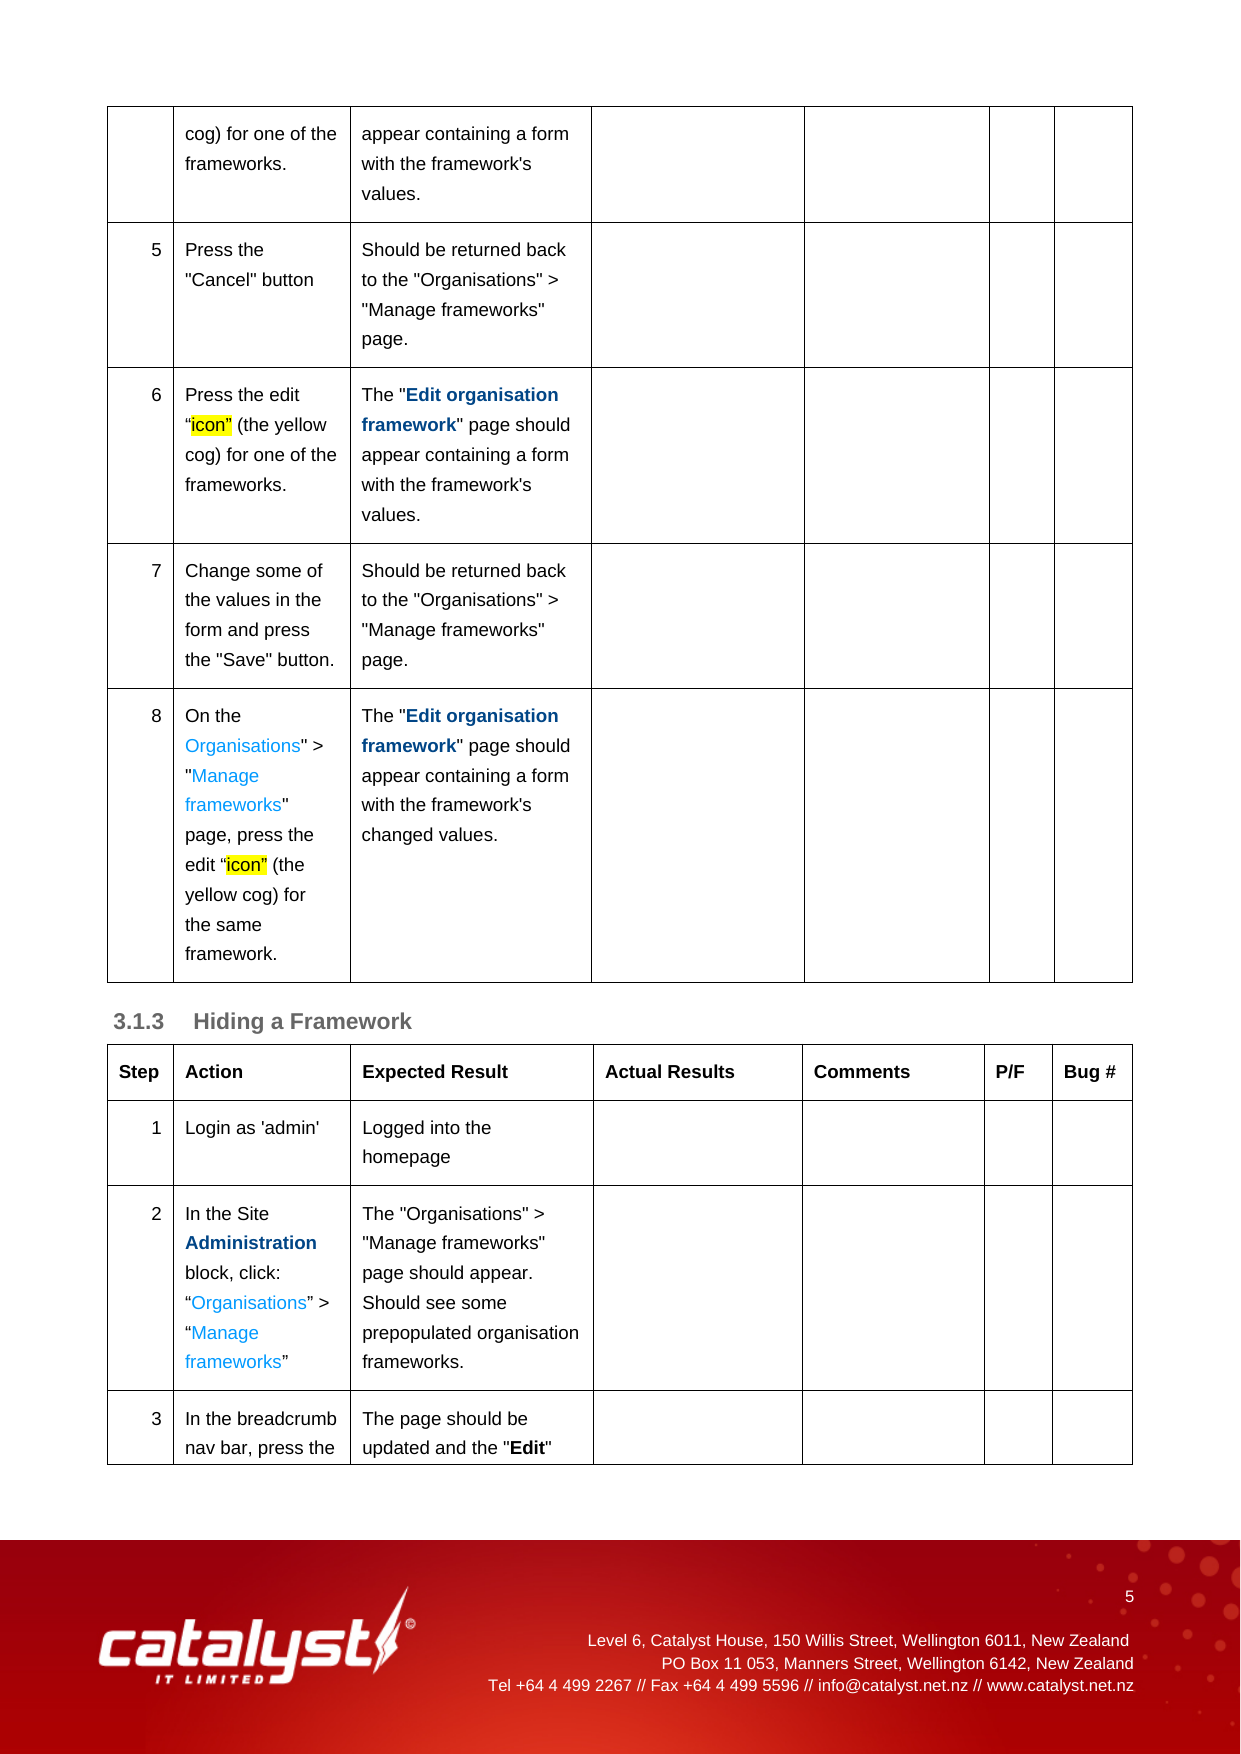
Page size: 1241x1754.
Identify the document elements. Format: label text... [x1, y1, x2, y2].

table_cell [805, 544, 989, 688]
table_cell [1053, 1391, 1132, 1464]
table_cell [803, 1101, 984, 1185]
table_cell [592, 368, 804, 542]
table_cell [985, 1391, 1052, 1464]
table_cell [990, 223, 1054, 367]
table_cell [592, 107, 804, 222]
table_cell The "Organisations" > "Manage frameworks" page should appear. Should see some prepopulated organisation frameworks. [351, 1186, 593, 1390]
table_cell Should be returned back to the "Organisations" > "Manage frameworks" page. [351, 544, 591, 688]
table_cell [592, 544, 804, 688]
table_cell [592, 223, 804, 367]
table_cell Login as 'admin' [174, 1101, 350, 1185]
table_cell [990, 544, 1054, 688]
table_header Actual Results [594, 1045, 802, 1099]
table_cell In the Site Administration block, click: “Organisations” > “Manage frameworks” [174, 1186, 350, 1390]
table_cell [803, 1186, 984, 1390]
table_cell [1055, 223, 1132, 367]
table_cell [990, 368, 1054, 542]
table_cell 2 [108, 1186, 173, 1390]
table_cell [108, 107, 173, 222]
table_cell [592, 689, 804, 982]
table_cell In the breadcrumb nav bar, press the [174, 1391, 350, 1464]
table_cell [594, 1101, 802, 1185]
table_cell The page should be updated and the "Edit" [351, 1391, 593, 1464]
subtitle Hiding a Framework [107, 1009, 1103, 1034]
table_cell [805, 107, 989, 222]
table_cell The "Edit organisation framework" page should appear containing a form with the framework's values. [351, 368, 591, 542]
table_cell [1053, 1186, 1132, 1390]
table_header Action [174, 1045, 350, 1099]
table_cell Press the edit “icon” (the yellow cog) for one of the frameworks. [174, 368, 350, 542]
table_cell [805, 689, 989, 982]
table_cell 5 [108, 223, 173, 367]
table_cell 8 [108, 689, 173, 982]
table_header Bug # [1053, 1045, 1132, 1099]
table_header Comments [803, 1045, 984, 1099]
table_cell 7 [108, 544, 173, 688]
table_cell [803, 1391, 984, 1464]
table_cell [1055, 107, 1132, 222]
table_header Expected Result [351, 1045, 593, 1099]
table_cell [990, 689, 1054, 982]
table_cell [985, 1186, 1052, 1390]
table_cell Change some of the values in the form and press the "Save" button. [174, 544, 350, 688]
table_cell 1 [108, 1101, 173, 1185]
table_cell [990, 107, 1054, 222]
table_cell [1055, 368, 1132, 542]
table_cell [1053, 1101, 1132, 1185]
table_cell [1055, 689, 1132, 982]
picture [0, 1540, 1241, 1754]
table_cell Logged into the homepage [351, 1101, 593, 1185]
table_cell [805, 368, 989, 542]
table_cell [594, 1391, 802, 1464]
table_cell The "Edit organisation framework" page should appear containing a form with the framework's changed values. [351, 689, 591, 982]
table_header P/F [985, 1045, 1052, 1099]
table_cell [594, 1186, 802, 1390]
table_cell [1055, 544, 1132, 688]
table_cell 6 [108, 368, 173, 542]
table_cell appear containing a form with the framework's values. [351, 107, 591, 222]
table_header Step [108, 1045, 173, 1099]
table_cell [805, 223, 989, 367]
table_cell 3 [108, 1391, 173, 1464]
table_cell Should be returned back to the "Organisations" > "Manage frameworks" page. [351, 223, 591, 367]
table_cell [985, 1101, 1052, 1185]
table_cell On the Organisations" > "Manage frameworks" page, press the edit “icon” (the yellow cog) for the same framework. [174, 689, 350, 982]
table_cell Press the "Cancel" button [174, 223, 350, 367]
table_cell cog) for one of the frameworks. [174, 107, 350, 222]
